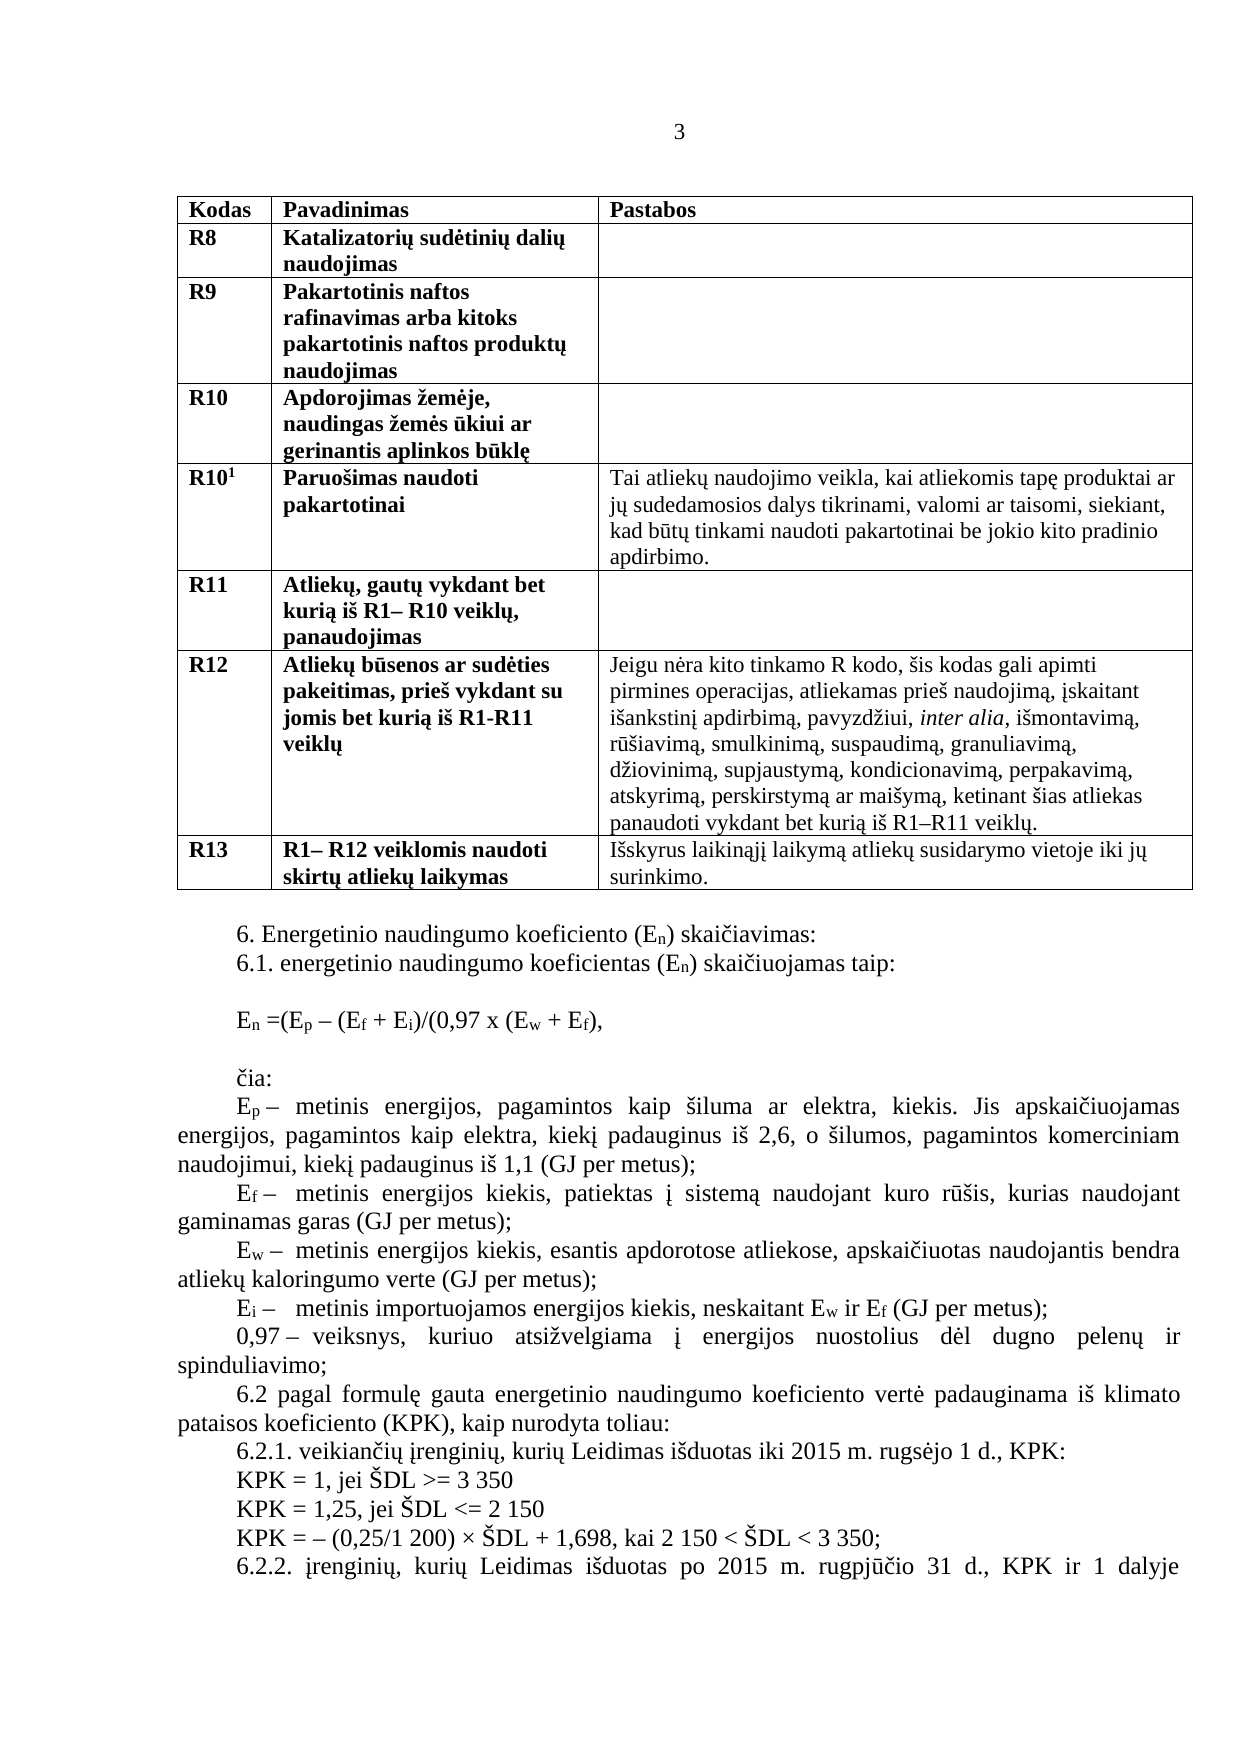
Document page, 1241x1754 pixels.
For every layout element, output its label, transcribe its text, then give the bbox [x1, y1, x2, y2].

table_cell R1– R12 veiklomis naudoti skirtų atliekų laikymas [272, 836, 598, 889]
text 6.2.2. įrenginių, kurių Leidimas išduotas po 2015 m. rugpjūčio 31 d., KPK ir 1 dalyje [177, 1551, 1181, 1580]
table_cell Tai atliekų naudojimo veikla, kai atliekomis tapę produktai ar jų sudedamosios dalys tikrinami, valomi ar taisomi, siekiant, kad būtų tinkami naudoti pakartotinai be jokio kito pradinio apdirbimo. [599, 464, 1192, 570]
table_cell Atliekų būsenos ar sudėties pakeitimas, prieš vykdant su jomis bet kurią iš R1-R11 veiklų [272, 651, 598, 835]
text KPK = 1,25, jei ŠDL <= 2 150 [177, 1494, 1181, 1523]
table_cell Išskyrus laikinąjį laikymą atliekų susidarymo vietoje iki jų surinkimo. [599, 836, 1192, 889]
table_cell Apdorojimas žemėje, naudingas žemės ūkiui ar gerinantis aplinkos būklę [272, 384, 598, 463]
text 6. Energetinio naudingumo koeficiento (En) skaičiavimas: [177, 919, 1181, 948]
table_cell R10 [178, 384, 271, 463]
text 0,97 – veiksnys, kuriuo atsižvelgiama į energijos nuostolius dėl dugno pelenų ir spinduliavimo; [177, 1321, 1181, 1379]
table_cell Pakartotinis naftos rafinavimas arba kitoks pakartotinis naftos produktų naudojimas [272, 278, 598, 383]
table_cell R12 [178, 651, 271, 835]
table_header Kodas [178, 197, 271, 223]
text 6.1. energetinio naudingumo koeficientas (En) skaičiuojamas taip: [177, 948, 1181, 976]
table_cell Katalizatorių sudėtinių dalių naudojimas [272, 224, 598, 277]
text Ew – metinis energijos kiekis, esantis apdorotose atliekose, apskaičiuotas naudojantis bendra atliekų kaloringumo verte (GJ per metus); [177, 1235, 1181, 1293]
table_cell R8 [178, 224, 271, 277]
text Ei – metinis importuojamos energijos kiekis, neskaitant Ew ir Ef (GJ per metus); [177, 1293, 1181, 1321]
text Ef – metinis energijos kiekis, patiektas į sistemą naudojant kuro rūšis, kurias naudojant gaminamas garas (GJ per metus); [177, 1178, 1181, 1235]
table_header Pavadinimas [272, 197, 598, 223]
table_cell [599, 384, 1192, 463]
table_cell Paruošimas naudoti pakartotinai [272, 464, 598, 570]
text KPK = 1, jei ŠDL >= 3 350 [177, 1465, 1181, 1494]
table_cell [599, 224, 1192, 277]
table_cell [599, 278, 1192, 383]
table_cell R11 [178, 571, 271, 650]
table_cell Jeigu nėra kito tinkamo R kodo, šis kodas gali apimti pirmines operacijas, atliekamas prieš naudojimą, įskaitant išankstinį apdirbimą, pavyzdžiui, inter alia, išmontavimą, rūšiavimą, smulkinimą, suspaudimą, granuliavimą, džiovinimą, supjaustymą, kondicionavimą, perpakavimą, atskyrimą, perskirstymą ar maišymą, ketinant šias atliekas panaudoti vykdant bet kurią iš R1–R11 veiklų. [599, 651, 1192, 835]
table_header Pastabos [599, 197, 1192, 223]
text čia: [177, 1063, 1181, 1091]
table_cell R101 [178, 464, 271, 570]
table_cell Atliekų, gautų vykdant bet kurią iš R1– R10 veiklų, panaudojimas [272, 571, 598, 650]
text KPK = – (0,25/1 200) × ŠDL + 1,698, kai 2 150 < ŠDL < 3 350; [177, 1523, 1181, 1551]
text 6.2.1. veikiančių įrenginių, kurių Leidimas išduotas iki 2015 m. rugsėjo 1 d., KPK: [177, 1436, 1181, 1465]
table_cell R13 [178, 836, 271, 889]
table_cell R9 [178, 278, 271, 383]
table_cell [599, 571, 1192, 650]
text En =(Ep – (Ef + Ei)/(0,97 x (Ew + Ef), [177, 1005, 1181, 1034]
text Ep – metinis energijos, pagamintos kaip šiluma ar elektra, kiekis. Jis apskaičiuojamas energijos, pagamintos kaip elektra, kiekį padauginus iš 2,6, o šilumos, pagamintos komerciniam naudojimui, kiekį padauginus iš 1,1 (GJ per metus); [177, 1091, 1181, 1178]
text 6.2 pagal formulę gauta energetinio naudingumo koeficiento vertė padauginama iš klimato pataisos koeficiento (KPK), kaip nurodyta toliau: [177, 1379, 1181, 1436]
